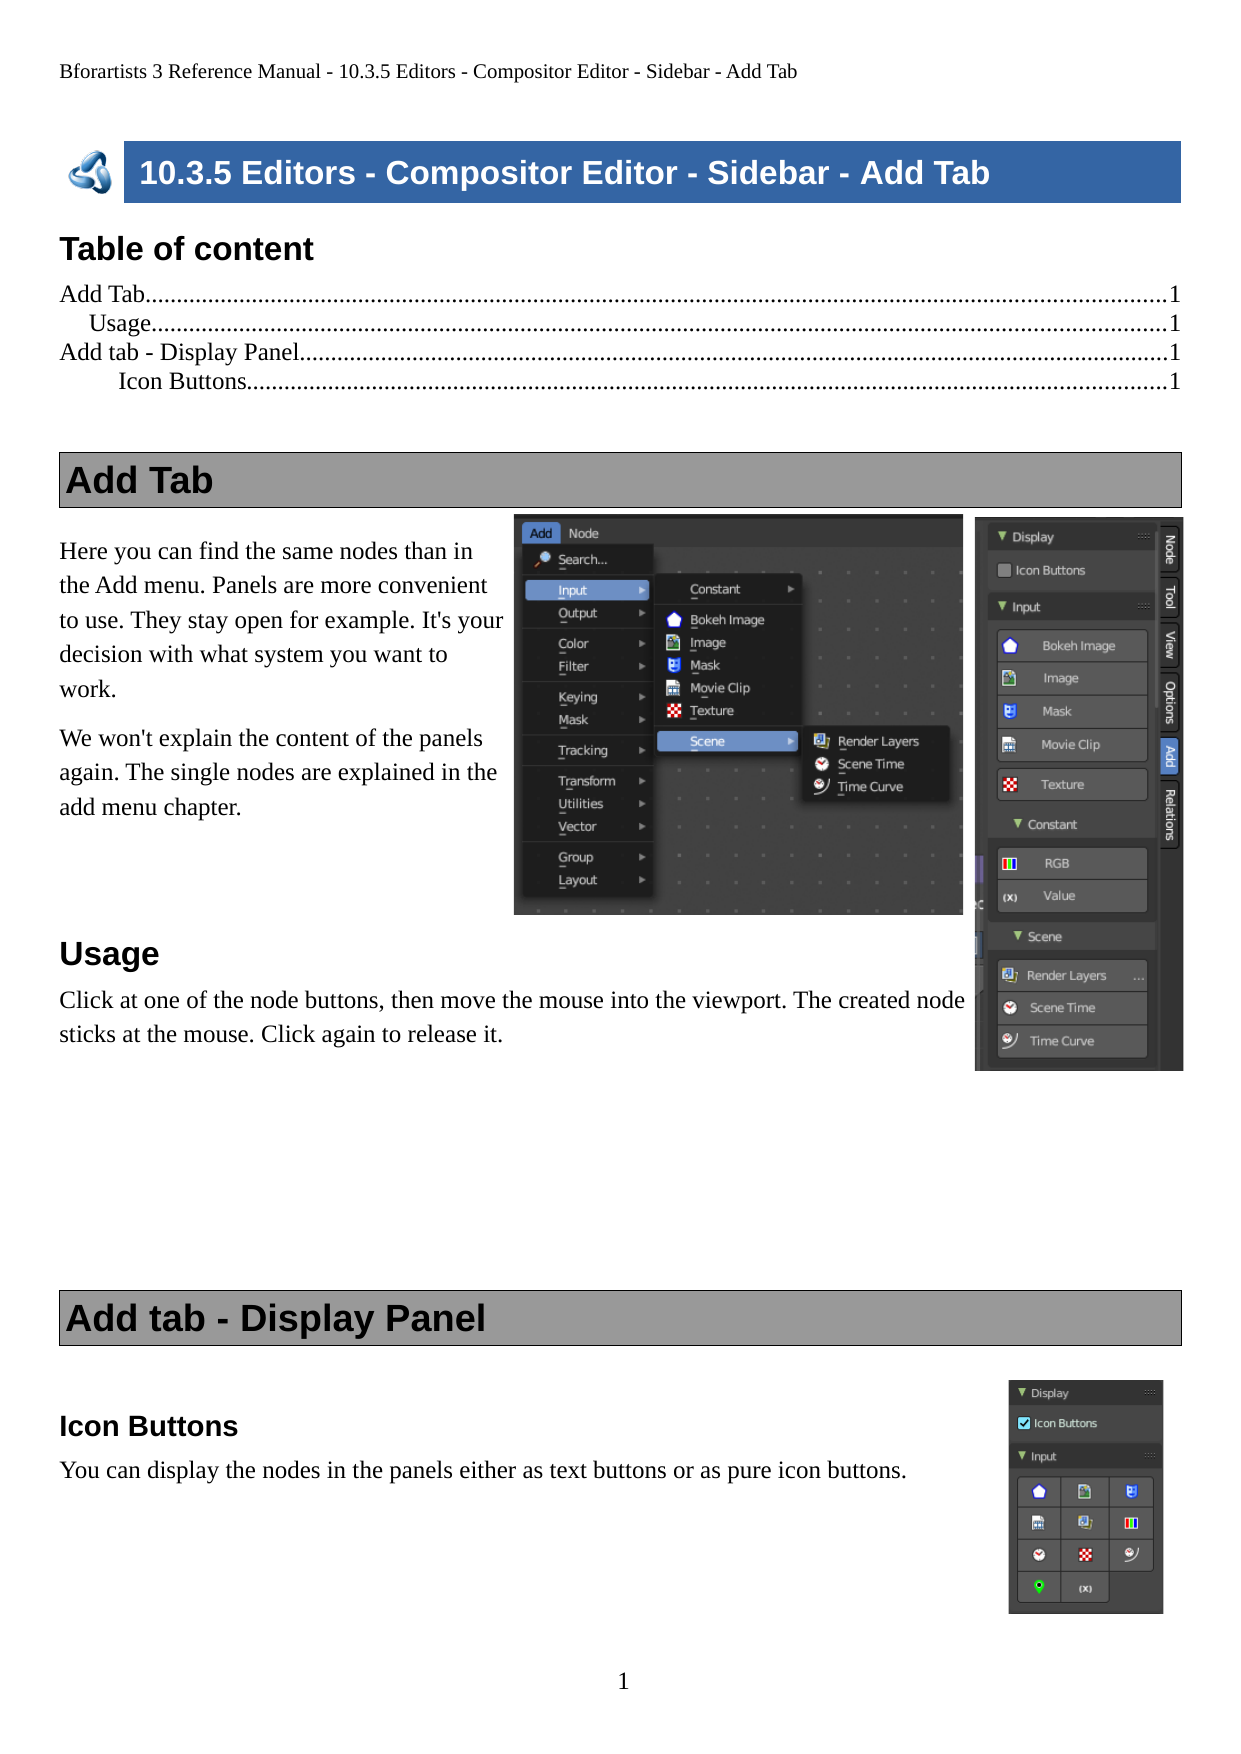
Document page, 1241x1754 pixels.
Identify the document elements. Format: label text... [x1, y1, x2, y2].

text Icon Buttons 1 [118, 366, 1181, 394]
subtitle Table of content [59, 228, 1181, 267]
text You can display the nodes in the panels either as text buttons or as pure icon buttons. [59, 1455, 1008, 1484]
text Usage 1 [88, 308, 1181, 337]
table_header Add Tab [60, 453, 1181, 507]
picture [974, 517, 1184, 1071]
text Add Tab 1 [59, 279, 1181, 308]
text We won't explain the content of the panels again. The single nodes are explained in the add menu chapter. [59, 723, 513, 821]
picture [1008, 1380, 1164, 1614]
subtitle Icon Buttons [59, 1409, 1008, 1443]
subtitle Usage [59, 934, 974, 972]
picture [513, 514, 964, 915]
text Add tab - Display Panel 1 [59, 337, 1181, 366]
table_header Add tab - Display Panel [60, 1291, 1181, 1345]
picture [65, 147, 114, 197]
subtitle [1164, 1409, 1181, 1443]
table_header [59, 141, 124, 203]
text Click at one of the node buttons, then move the mouse into the viewport. The created node sticks at the mouse. Click again to release it. [59, 985, 974, 1048]
text Here you can find the same nodes than in the Add menu. Panels are more convenient to use. They stay open for example. It's your decision with what system you want to work. [59, 536, 513, 703]
table_header 10.3.5 Editors - Compositor Editor - Sidebar - Add Tab [124, 141, 1181, 203]
